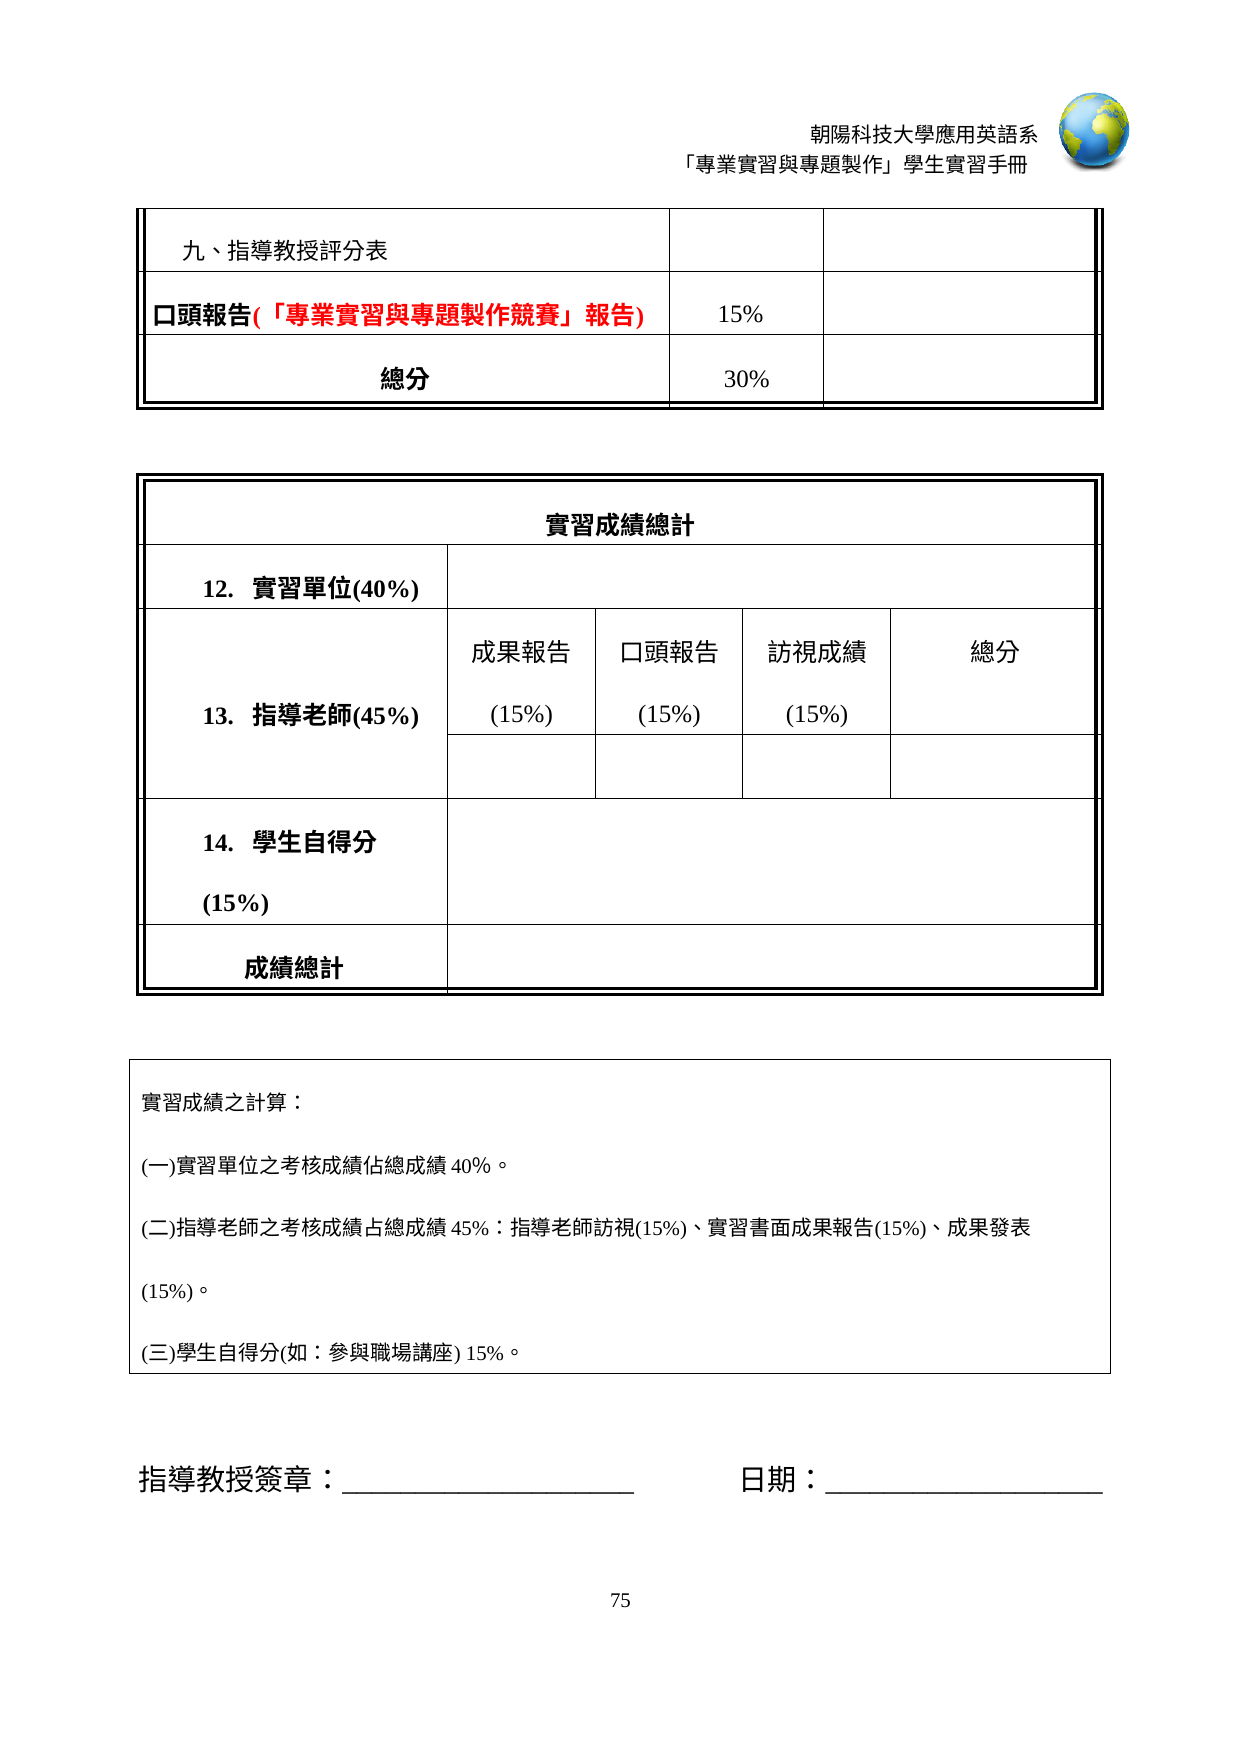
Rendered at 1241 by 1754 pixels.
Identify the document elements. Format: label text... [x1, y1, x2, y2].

table_cell 學生自得分(15%) [146, 799, 447, 923]
table_header 實習成績總計 [141, 476, 1099, 544]
table_cell [743, 735, 890, 797]
table_cell 成果報告(15%) [448, 609, 595, 734]
table_cell 九、指導教授評分表 [146, 209, 669, 271]
table_cell 實習單位(40%) [146, 545, 447, 608]
table_cell 總分 [146, 335, 669, 401]
table_cell [670, 209, 823, 271]
table_cell 訪視成績(15%) [743, 609, 890, 734]
table_cell 成績總計 [146, 925, 447, 987]
table_cell [891, 735, 1094, 797]
table_cell [824, 209, 1094, 271]
table_cell [448, 925, 1094, 987]
table_cell 指導老師(45%) [146, 609, 447, 797]
table_cell 15% [670, 272, 823, 334]
table_cell [448, 735, 595, 797]
table_cell 總分 [891, 609, 1094, 734]
text 指導教授簽章：____________________ 日期：___________________ [118, 1436, 1122, 1498]
table_cell 30% [670, 335, 823, 401]
table_header 實習成績之計算： (一)實習單位之考核成績佔總成績40％。 (二)指導老師之考核成績占總成績45%：指導老師訪視(15%)、實習書面成果報告(15%)、成果發表(15%)。 (三)學生自得分(如：參與職場講座) 15%。 [130, 1060, 1110, 1372]
table_cell [448, 799, 1094, 923]
table_cell 口頭報告(15%) [596, 609, 742, 734]
table_cell [448, 545, 1094, 608]
table_cell [824, 335, 1094, 401]
table_cell [596, 735, 742, 797]
table_cell 口頭報告(「專業實習與專題製作競賽」報告) [146, 272, 669, 334]
table_cell [824, 272, 1094, 334]
